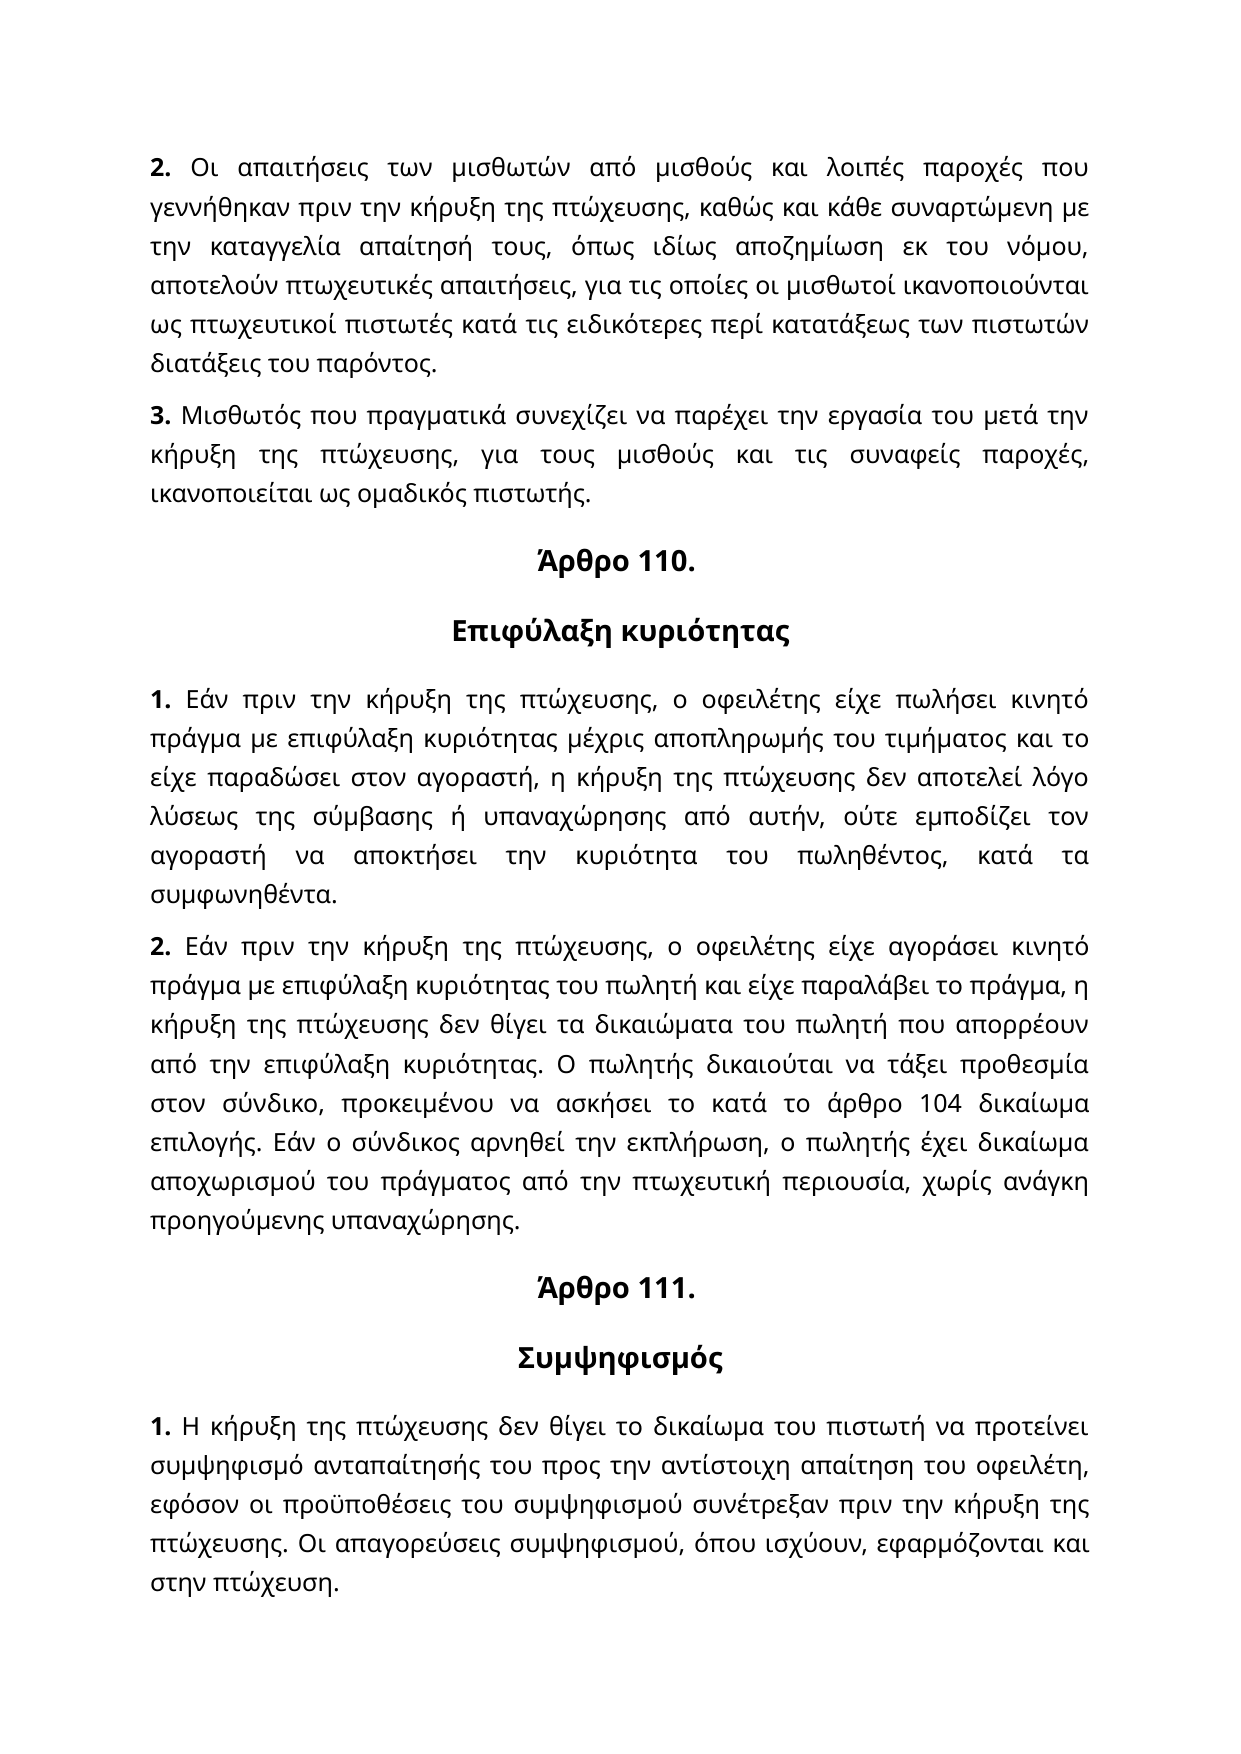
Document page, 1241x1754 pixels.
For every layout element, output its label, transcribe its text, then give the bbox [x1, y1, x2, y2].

text 1. Εάν πριν την κήρυξη της πτώχευσης, ο οφειλέτης είχε πωλήσει κινητό πράγμα με επιφύλαξη κυριότητας μέχρις αποπληρωμής του τιμήματος και το είχε παραδώσει στον αγοραστή, η κήρυξη της πτώχευσης δεν αποτελεί λόγο λύσεως της σύμβασης ή υπαναχώρησης από αυτήν, ούτε εμποδίζει τον αγοραστή να αποκτήσει την κυριότητα του πωληθέντος, κατά τα συμφωνηθέντα. [150, 681, 1090, 911]
text 2. Εάν πριν την κήρυξη της πτώχευσης, ο οφειλέτης είχε αγοράσει κινητό πράγμα με επιφύλαξη κυριότητας του πωλητή και είχε παραλάβει το πράγμα, η κήρυξη της πτώχευσης δεν θίγει τα δικαιώματα του πωλητή που απορρέουν από την επιφύλαξη κυριότητας. Ο πωλητής δικαιούται να τάξει προθεσμία στον σύνδικο, προκειμένου να ασκήσει το κατά το άρθρο 104 δικαίωμα επιλογής. Εάν ο σύνδικος αρνηθεί την εκπλήρωση, ο πωλητής έχει δικαίωμα αποχωρισμού του πράγματος από την πτωχευτική περιουσία, χωρίς ανάγκη προηγούμενης υπαναχώρησης. [150, 929, 1090, 1237]
text 3. Μισθωτός που πραγματικά συνεχίζει να παρέχει την εργασία του μετά την κήρυξη της πτώχευσης, για τους μισθούς και τις συναφείς παροχές, ικανοποιείται ως ομαδικός πιστωτής. [150, 397, 1090, 510]
text 1. Η κήρυξη της πτώχευσης δεν θίγει το δικαίωμα του πιστωτή να προτείνει συμψηφισμό ανταπαίτησής του προς την αντίστοιχη απαίτηση του οφειλέτη, εφόσον οι προϋποθέσεις του συμψηφισμού συνέτρεξαν πριν την κήρυξη της πτώχευσης. Οι απαγορεύσεις συμψηφισμού, όπου ισχύουν, εφαρμόζονται και στην πτώχευση. [150, 1408, 1090, 1599]
text 2. Οι απαιτήσεις των μισθωτών από μισθούς και λοιπές παροχές που γεννήθηκαν πριν την κήρυξη της πτώχευσης, καθώς και κάθε συναρτώμενη με την καταγγελία απαίτησή τους, όπως ιδίως αποζημίωση εκ του νόμου, αποτελούν πτωχευτικές απαιτήσεις, για τις οποίες οι μισθωτοί ικανοποιούνται ως πτωχευτικοί πιστωτές κατά τις ειδικότερες περί κατατάξεως των πιστωτών διατάξεις του παρόντος. [150, 150, 1090, 380]
subtitle Άρθρο 111. [150, 1267, 1090, 1307]
subtitle Συμψηφισμός [150, 1338, 1090, 1377]
subtitle Επιφύλαξη κυριότητας [150, 611, 1090, 650]
subtitle Άρθρο 110. [150, 540, 1090, 580]
